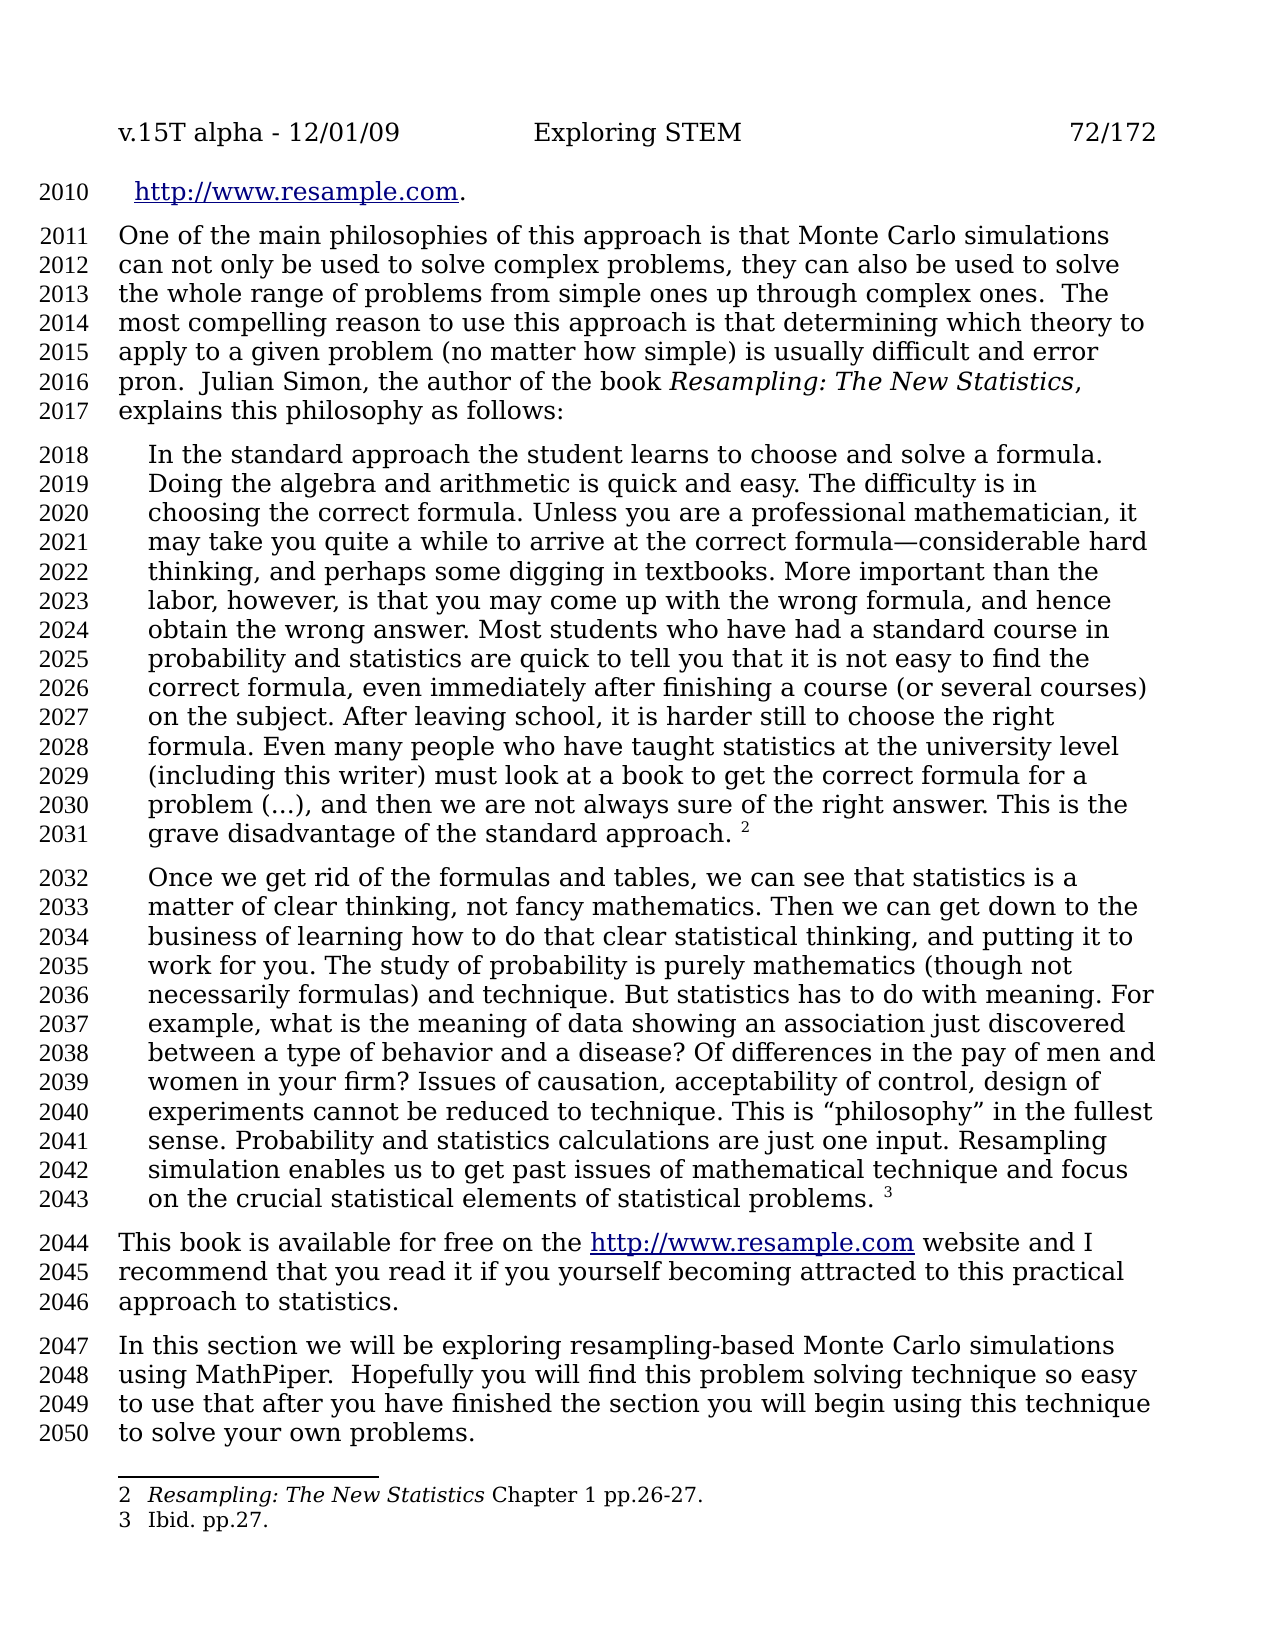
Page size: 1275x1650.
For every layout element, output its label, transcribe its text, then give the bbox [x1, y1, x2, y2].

text Ibid. pp.27. [118, 1508, 1157, 1532]
text In this section we will be exploring resampling-based Monte Carlo simulations using MathPiper. Hopefully you will find this problem solving technique so easy to use that after you have finished the section you will begin using this technique to solve your own problems. [118, 1331, 1157, 1448]
text Once we get rid of the formulas and tables, we can see that statistics is a matter of clear thinking, not fancy mathematics. Then we can get down to the business of learning how to do that clear statistical thinking, and putting it to work for you. The study of probability is purely mathematics (though not necessarily formulas) and technique. But statistics has to do with meaning. For example, what is the meaning of data showing an association just discovered between a type of behavior and a disease? Of differences in the pay of men and women in your firm? Issues of causation, acceptability of control, design of experiments cannot be reduced to technique. This is “philosophy” in the fullest sense. Probability and statistics calculations are just one input. Resampling simulation enables us to get past issues of mathematical technique and focus on the crucial statistical elements of statistical problems. [148, 863, 1157, 1213]
text http://www.resample.com. [118, 177, 1157, 206]
text One of the main philosophies of this approach is that Monte Carlo simulations can not only be used to solve complex problems, they can also be used to solve the whole range of problems from simple ones up through complex ones. The most compelling reason to use this approach is that determining which theory to apply to a given problem (no matter how simple) is usually difficult and error pron. Julian Simon, the author of the book Resampling: The New Statistics, explains this philosophy as follows: [118, 221, 1157, 425]
text In the standard approach the student learns to choose and solve a formula. Doing the algebra and arithmetic is quick and easy. The difficulty is in choosing the correct formula. Unless you are a professional mathematician, it may take you quite a while to arrive at the correct formula—considerable hard thinking, and perhaps some digging in textbooks. More important than the labor, however, is that you may come up with the wrong formula, and hence obtain the wrong answer. Most students who have had a standard course in probability and statistics are quick to tell you that it is not easy to find the correct formula, even immediately after finishing a course (or several courses) on the subject. After leaving school, it is harder still to choose the right formula. Even many people who have taught statistics at the university level (including this writer) must look at a book to get the correct formula for a problem (...), and then we are not always sure of the right answer. This is the grave disadvantage of the standard approach. [148, 440, 1157, 848]
text This book is available for free on the http://www.resample.com website and I recommend that you read it if you yourself becoming attracted to this practical approach to statistics. [118, 1228, 1157, 1316]
text Resampling: The New Statistics Chapter 1 pp.26-27. [118, 1483, 1157, 1508]
